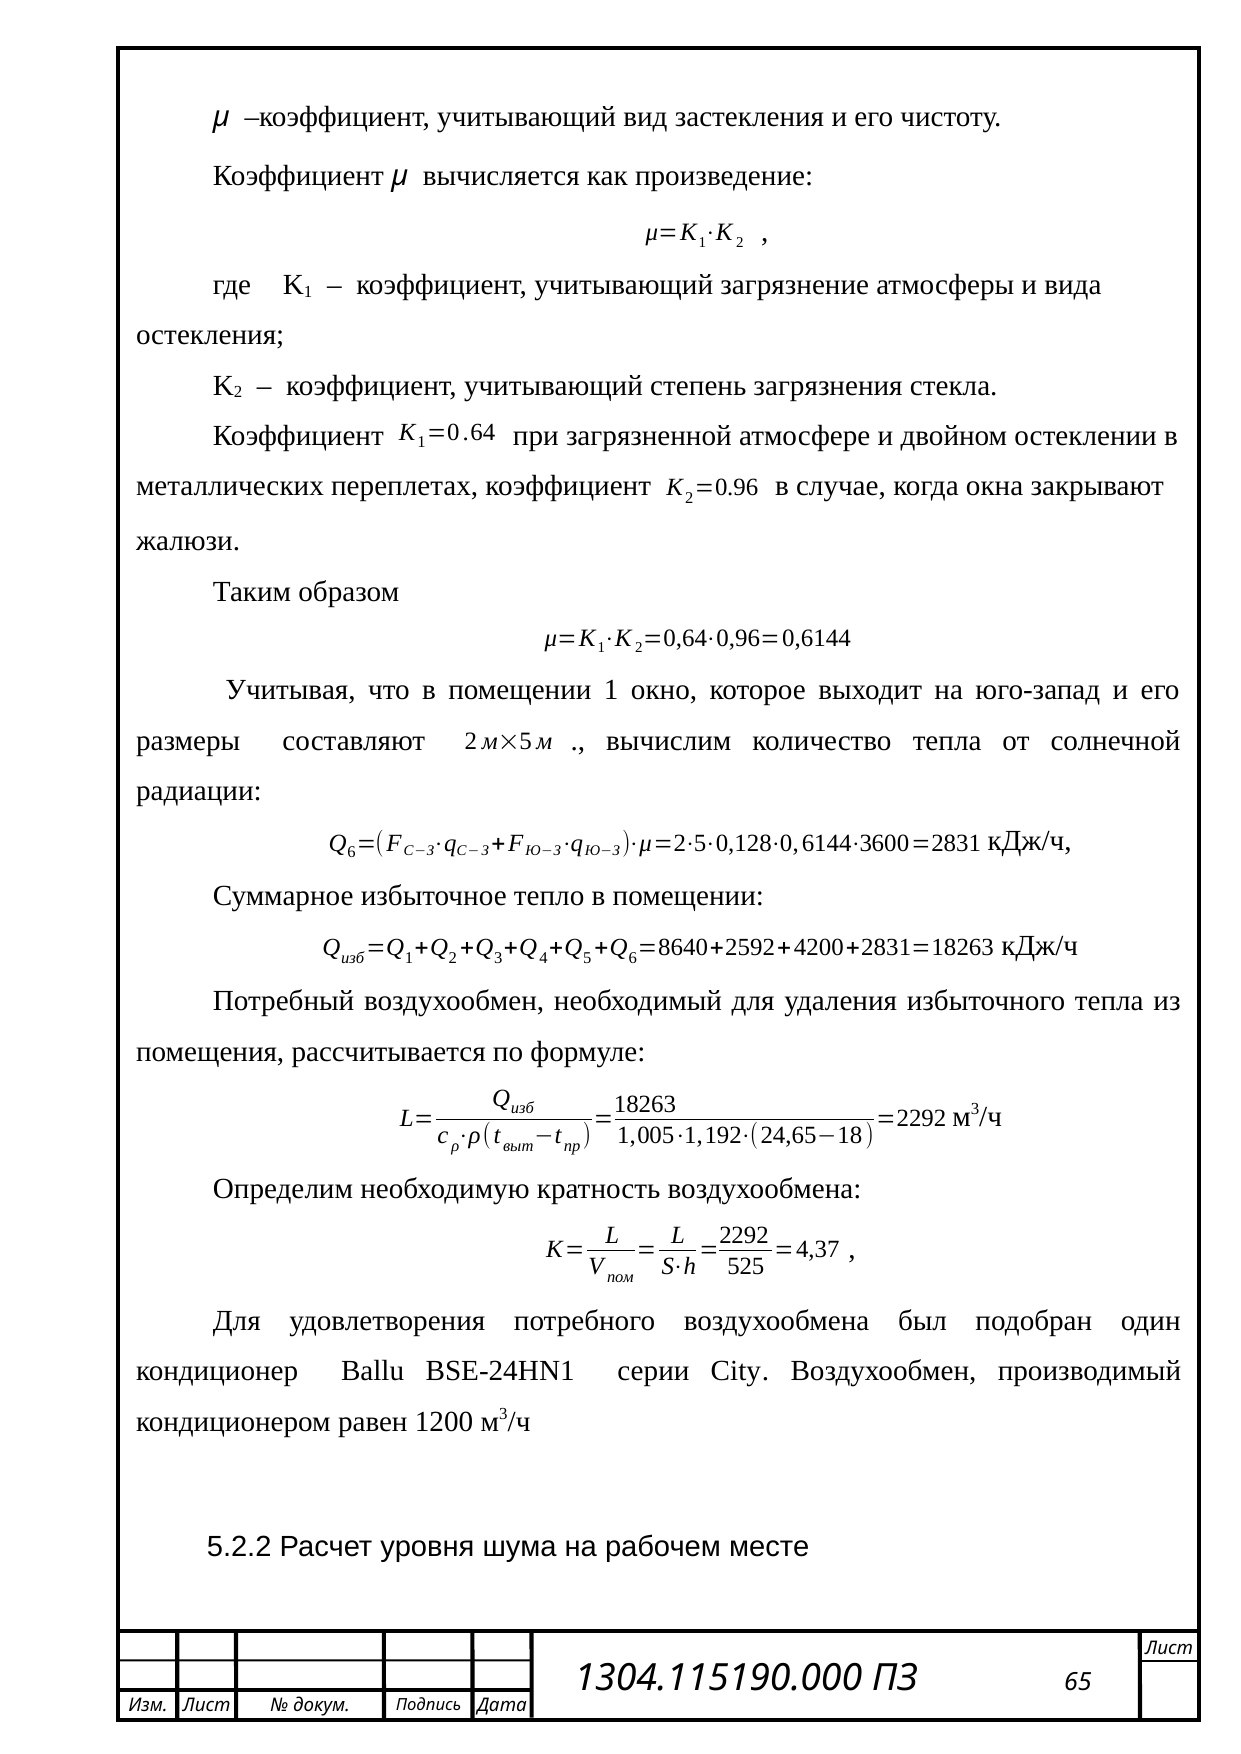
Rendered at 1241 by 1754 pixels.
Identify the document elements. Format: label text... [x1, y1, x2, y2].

text K2 – коэффициент, учитывающий степень загрязнения стекла. [136, 368, 1181, 401]
text Таким образом [136, 574, 1181, 607]
text Учитывая, что в помещении 1 окно, которое выходит на юго-запад и его размеры составляют ., вычислим количество тепла от солнечной радиации: [136, 672, 1181, 806]
text где K1 – коэффициент, учитывающий загрязнение атмосферы и вида остекления; [136, 267, 1181, 351]
text Потребный воздухообмен, необходимый для удаления избыточного тепла из помещения, рассчитывается по формуле: [136, 983, 1181, 1067]
text Суммарное избыточное тепло в помещении: [136, 878, 1181, 912]
text кДж/ч [136, 928, 1181, 967]
text кДж/ч, [136, 823, 1181, 861]
text Коэффициент μ вычисляется как произведение: [136, 154, 1181, 194]
subtitle 5.2.2 Расчет уровня шума на рабочем месте [136, 1529, 1181, 1563]
text , [136, 214, 1181, 250]
text Определим необходимую кратность воздухообмена: [136, 1171, 1181, 1205]
text , [136, 1222, 1181, 1286]
text Для удовлетворения потребного воздухообмена был подобран один кондиционер Ballu BSE-24HN1 серии City. Воздухообмен, производимый кондиционером равен 1200 м3/ч [136, 1303, 1181, 1437]
text Коэффициент при загрязненной атмосфере и двойном остеклении в металлических переплетах, коэффициент в случае, когда окна закрывают жалюзи. [136, 418, 1181, 557]
text м3/ч [136, 1084, 1181, 1155]
text μ –коэффициент, учитывающий вид застекления и его чистоту. [136, 95, 1181, 135]
